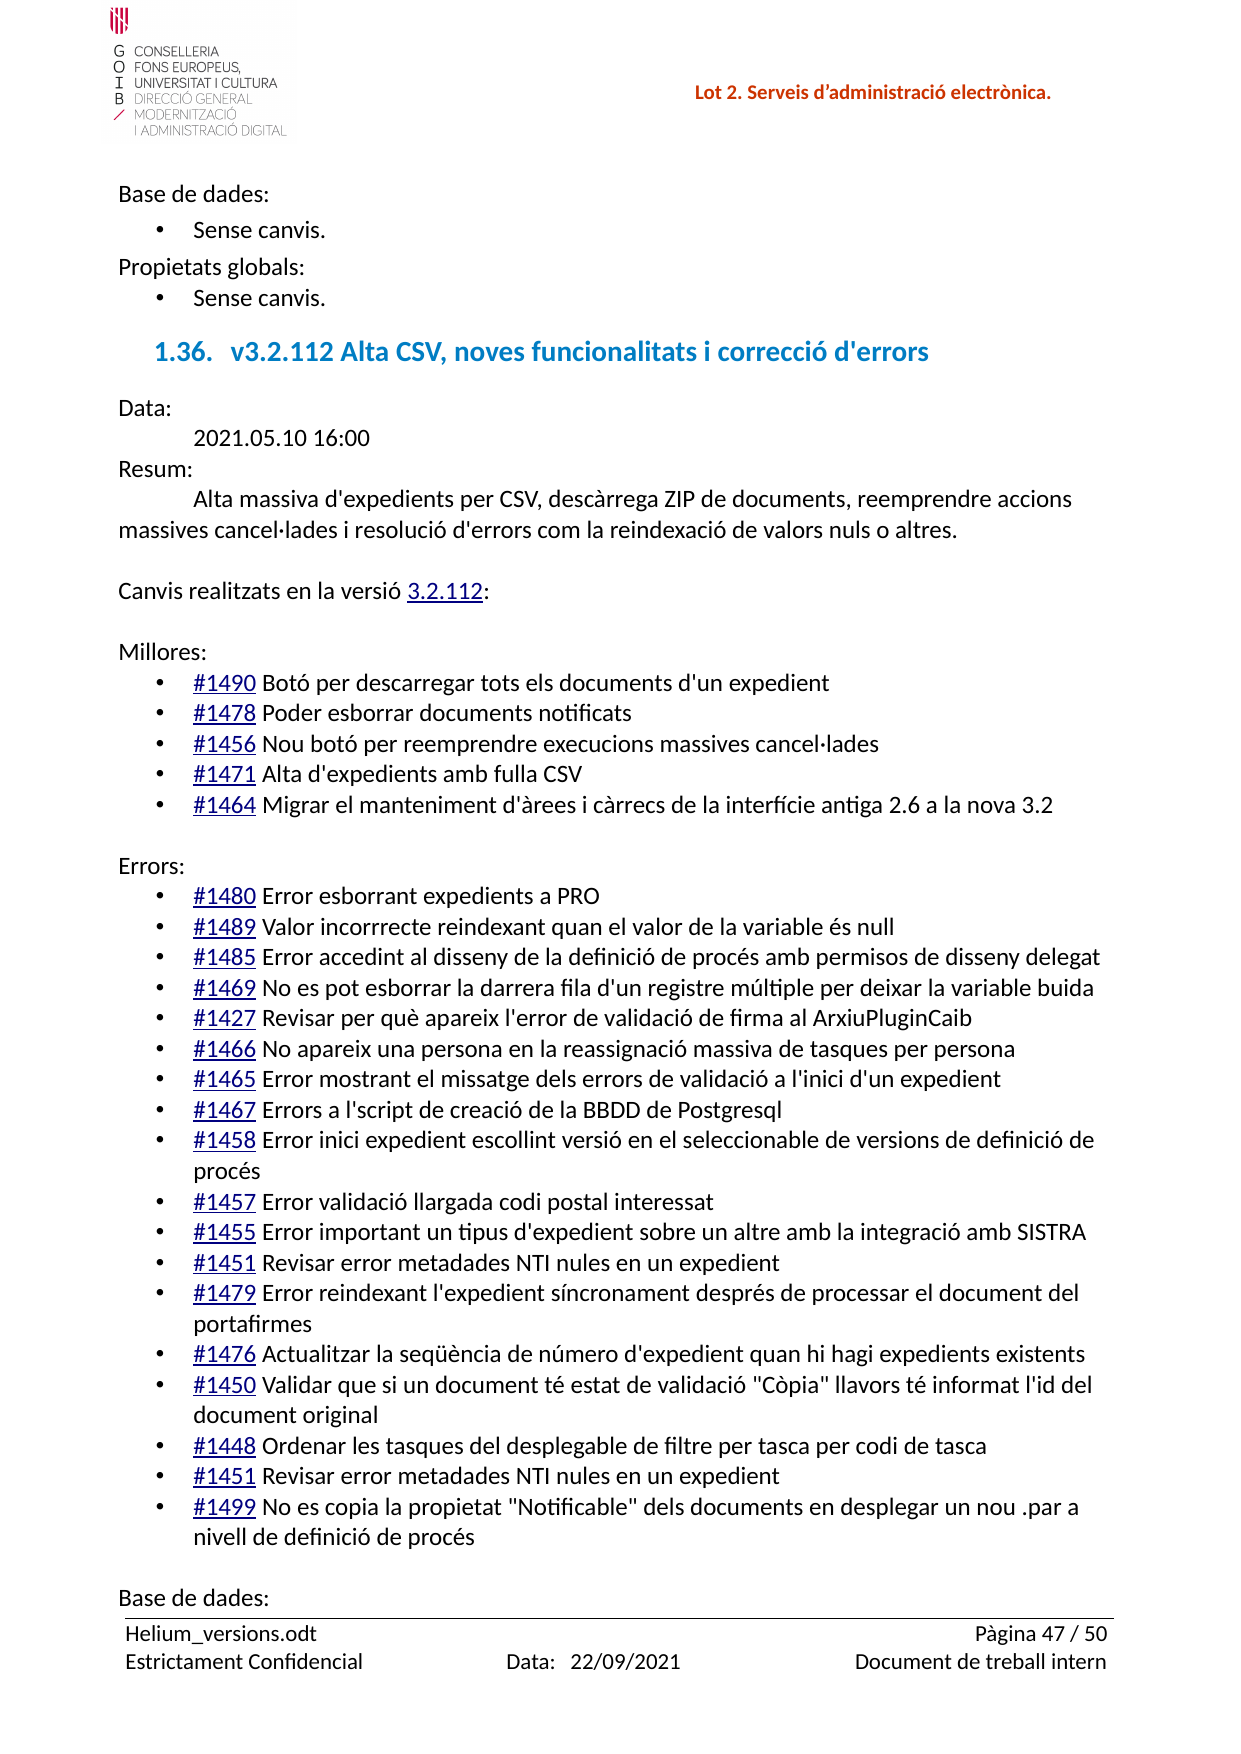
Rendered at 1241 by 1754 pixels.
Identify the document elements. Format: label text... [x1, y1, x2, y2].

picture [100, 0, 297, 144]
text Errors: [118, 850, 1122, 880]
list #1455 Error important un tipus d'expedient sobre un altre amb la integració amb SISTRA [156, 1216, 1122, 1247]
list #1490 Botó per descarregar tots els documents d'un expedient [156, 667, 1122, 697]
list #1485 Error accedint al disseny de la definició de procés amb permisos de disseny delegat [156, 941, 1122, 972]
text Propietats globals: [118, 251, 1122, 282]
text Alta massiva d'expedients per CSV, descàrrega ZIP de documents, reemprendre accions massives cancel·lades i resolució d'errors com la reindexació de valors nuls o altres. [118, 484, 1122, 545]
list #1466 No apareix una persona en la reassignació massiva de tasques per persona [156, 1033, 1122, 1063]
list #1480 Error esborrant expedients a PRO [156, 880, 1122, 911]
text 2021.05.10 16:00 [118, 423, 1122, 453]
list #1465 Error mostrant el missatge dels errors de validació a l'inici d'un expedient [156, 1063, 1122, 1094]
list #1471 Alta d'expedients amb fulla CSV [156, 758, 1122, 789]
text Canvis realitzats en la versió 3.2.112: [118, 575, 1122, 606]
list #1427 Revisar per què apareix l'error de validació de firma al ArxiuPluginCaib [156, 1002, 1122, 1033]
subtitle v3.2.112 Alta CSV, noves funcionalitats i correcció d'errors [153, 333, 1122, 368]
list #1464 Migrar el manteniment d'àrees i càrrecs de la interfície antiga 2.6 a la nova 3.2 [156, 789, 1122, 819]
text Base de dades: [118, 178, 1122, 209]
list #1489 Valor incorrrecte reindexant quan el valor de la variable és null [156, 911, 1122, 941]
list #1457 Error validació llargada codi postal interessat [156, 1186, 1122, 1216]
list Sense canvis. [156, 282, 1122, 312]
text Data: [118, 392, 1122, 423]
list #1478 Poder esborrar documents notificats [156, 697, 1122, 728]
list #1476 Actualitzar la seqüència de número d'expedient quan hi hagi expedients existents [156, 1338, 1122, 1369]
list #1458 Error inici expedient escollint versió en el seleccionable de versions de definició de procés [156, 1124, 1122, 1186]
list #1479 Error reindexant l'expedient síncronament després de processar el document del portafirmes [156, 1277, 1122, 1338]
list #1499 No es copia la propietat "Notificable" dels documents en desplegar un nou .par a nivell de definició de procés [156, 1491, 1122, 1552]
list #1467 Errors a l'script de creació de la BBDD de Postgresql [156, 1094, 1122, 1124]
text Base de dades: [118, 1582, 1122, 1613]
text Resum: [118, 453, 1122, 484]
list #1450 Validar que si un document té estat de validació "Còpia" llavors té informat l'id del document original [156, 1369, 1122, 1430]
list Sense canvis. [156, 215, 1122, 245]
list #1469 No es pot esborrar la darrera fila d'un registre múltiple per deixar la variable buida [156, 972, 1122, 1002]
list #1448 Ordenar les tasques del desplegable de filtre per tasca per codi de tasca [156, 1430, 1122, 1460]
list #1451 Revisar error metadades NTI nules en un expedient [156, 1460, 1122, 1491]
text Millores: [118, 636, 1122, 667]
list #1456 Nou botó per reemprendre execucions massives cancel·lades [156, 728, 1122, 758]
list #1451 Revisar error metadades NTI nules en un expedient [156, 1247, 1122, 1277]
